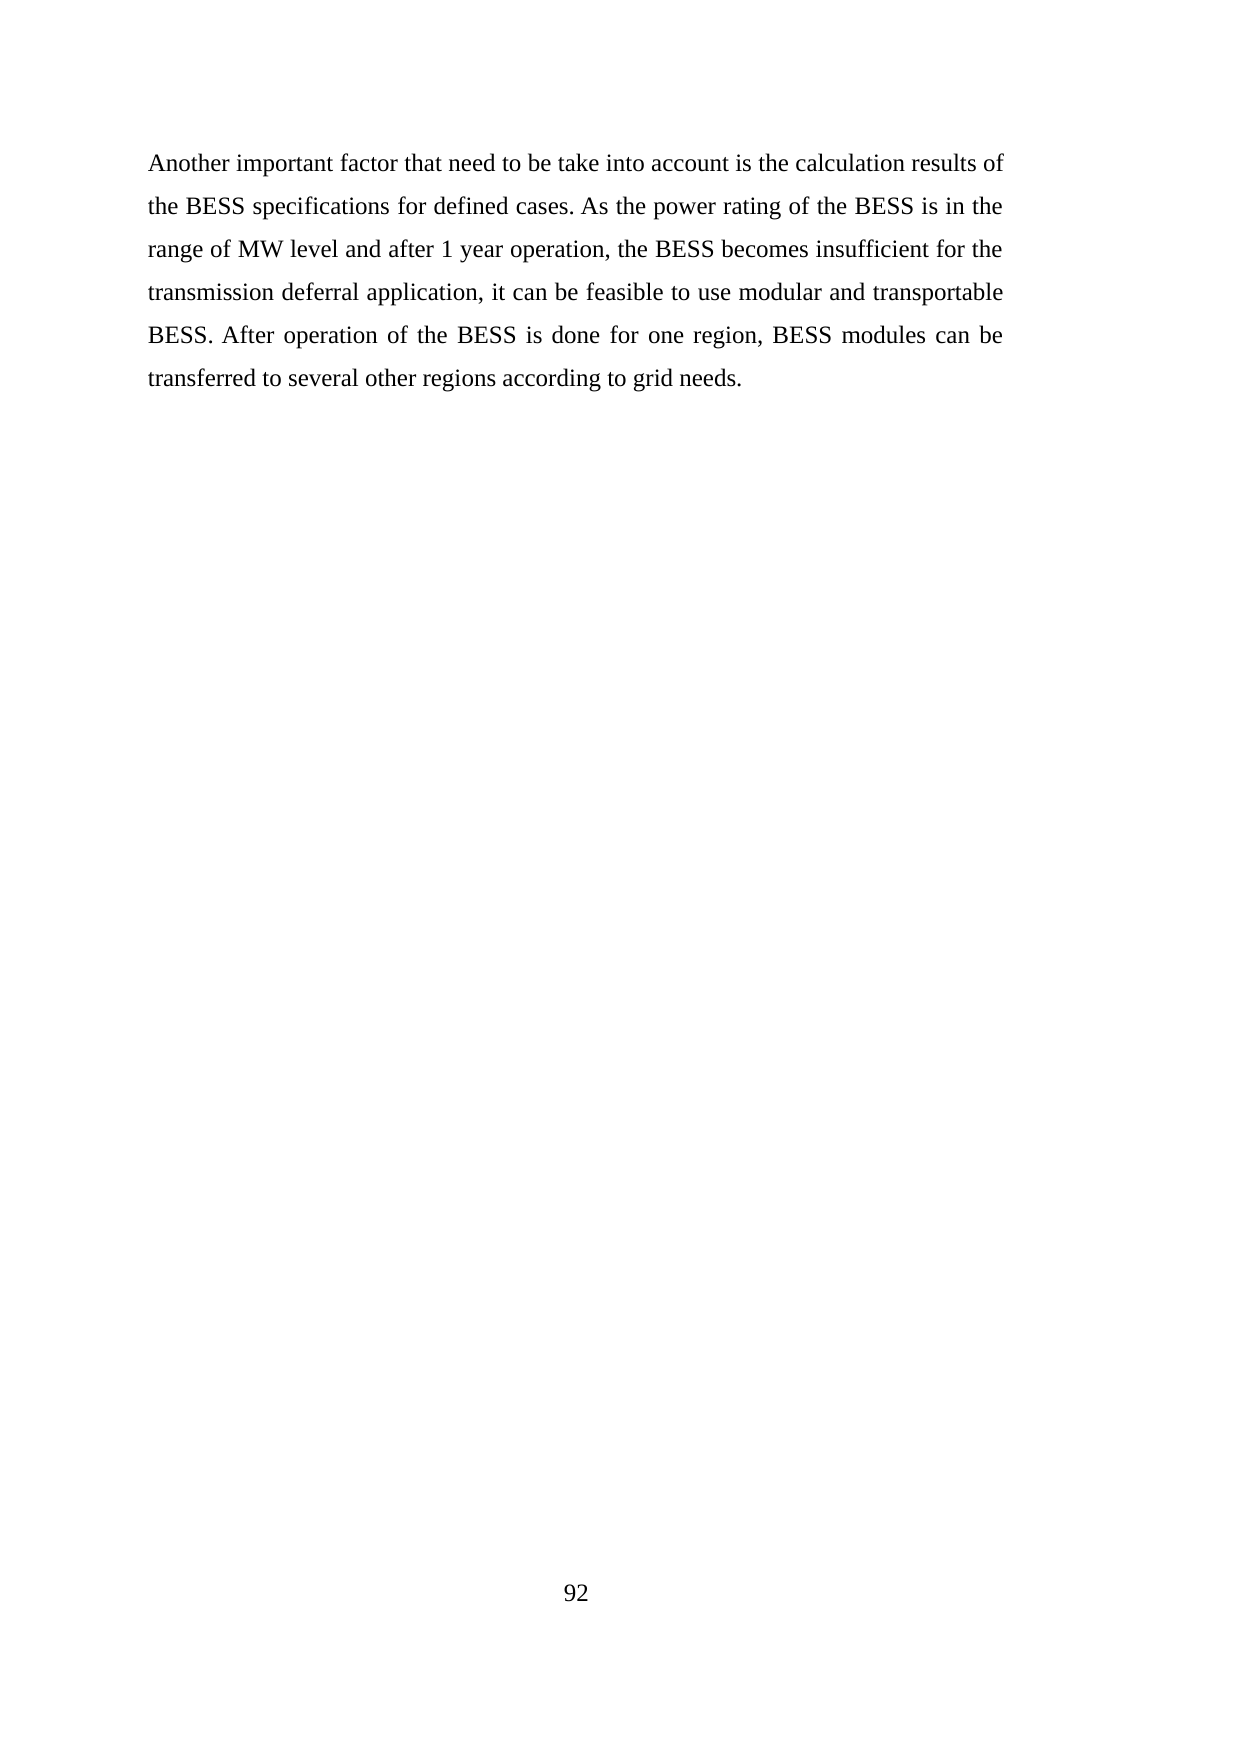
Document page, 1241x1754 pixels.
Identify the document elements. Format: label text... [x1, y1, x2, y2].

text Another important factor that need to be take into account is the calculation results of the BESS specifications for defined cases. As the power rating of the BESS is in the range of MW level and after 1 year operation, the BESS becomes insufficient for the transmission deferral application, it can be feasible to use modular and transportable BESS. After operation of the BESS is done for one region, BESS modules can be transferred to several other regions according to grid needs. [148, 148, 1004, 392]
